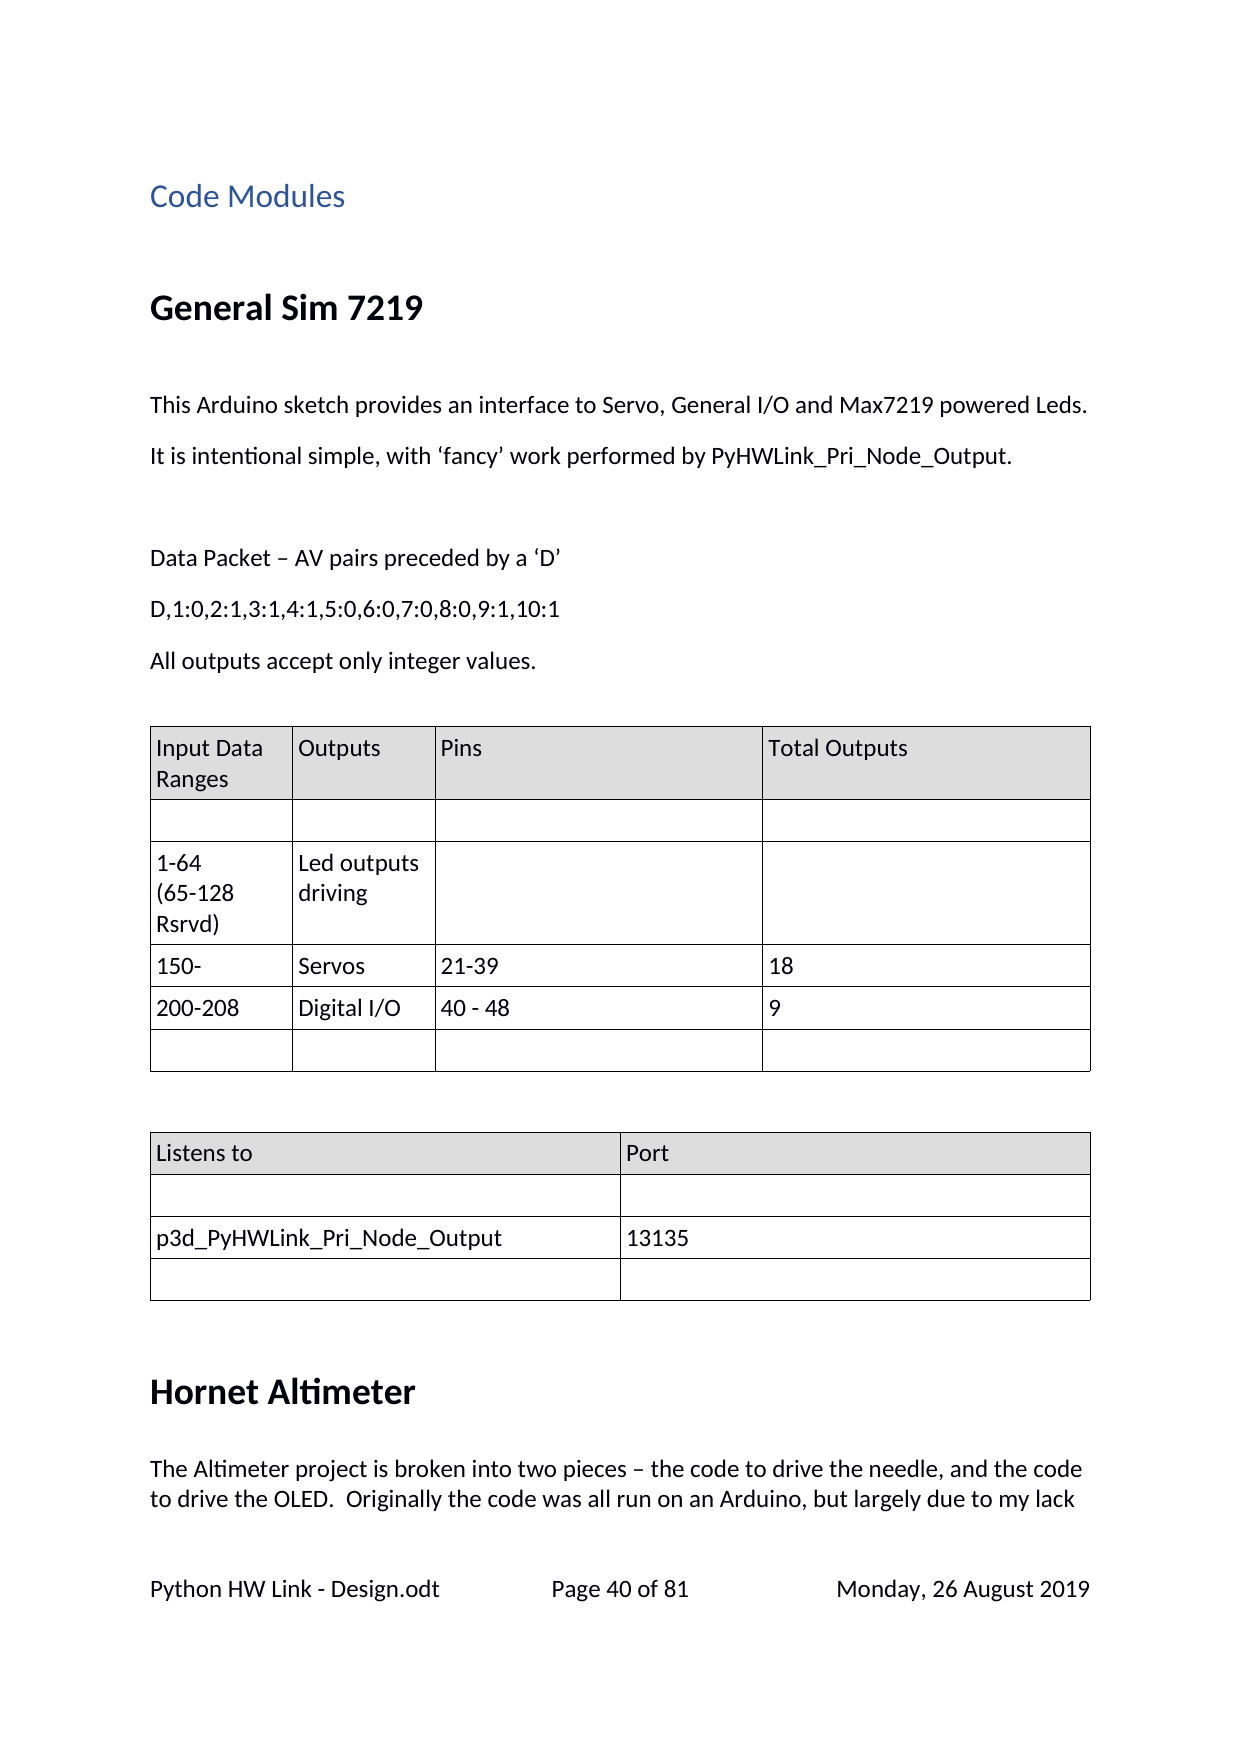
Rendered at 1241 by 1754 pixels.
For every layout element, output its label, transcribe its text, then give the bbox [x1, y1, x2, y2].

table_cell [763, 842, 1090, 944]
table_header Outputs [293, 727, 435, 799]
table_cell [621, 1175, 1090, 1216]
table_cell [151, 1259, 620, 1300]
table_cell 13135 [621, 1217, 1090, 1258]
table_cell 150- [151, 945, 292, 986]
subtitle General Sim 7219 [150, 284, 1090, 329]
table_cell [436, 842, 762, 944]
table_cell [436, 800, 762, 841]
table_header Pins [436, 727, 762, 799]
text It is intentional simple, with ‘fancy’ work performed by PyHWLink_Pri_Node_Output. [150, 440, 1090, 471]
table_cell [293, 1030, 435, 1071]
table_cell 18 [763, 945, 1090, 986]
table_cell [436, 1030, 762, 1071]
text The Altimeter project is broken into two pieces – the code to drive the needle, and the code to drive the OLED. Originally the code was all run on an Arduino, but largely due to my lack [150, 1453, 1090, 1514]
table_cell Servos [293, 945, 435, 986]
subtitle Hornet Altimeter [150, 1368, 1090, 1414]
table_cell 21-39 [436, 945, 762, 986]
table_cell [763, 1030, 1090, 1071]
text All outputs accept only integer values. [150, 645, 1090, 675]
table_cell 40 - 48 [436, 987, 762, 1028]
text Data Packet – AV pairs preceded by a ‘D’ [150, 542, 1090, 573]
table_header Listens to [151, 1133, 620, 1174]
table_cell [763, 800, 1090, 841]
table_cell Led outputs driving [293, 842, 435, 944]
table_cell [293, 800, 435, 841]
table_cell [151, 1030, 292, 1071]
table_cell [151, 800, 292, 841]
subtitle Code Modules [150, 175, 1090, 216]
table_cell 1-64 (65-128 Rsrvd) [151, 842, 292, 944]
table_header Total Outputs [763, 727, 1090, 799]
table_cell [151, 1175, 620, 1216]
text D,1:0,2:1,3:1,4:1,5:0,6:0,7:0,8:0,9:1,10:1 [150, 594, 1090, 624]
table_header Input Data Ranges [151, 727, 292, 799]
table_header Port [621, 1133, 1090, 1174]
text This Arduino sketch provides an interface to Servo, General I/O and Max7219 powered Leds. [150, 389, 1090, 419]
table_cell 9 [763, 987, 1090, 1028]
table_cell [621, 1259, 1090, 1300]
table_cell p3d_PyHWLink_Pri_Node_Output [151, 1217, 620, 1258]
table_cell 200-208 [151, 987, 292, 1028]
table_cell Digital I/O [293, 987, 435, 1028]
